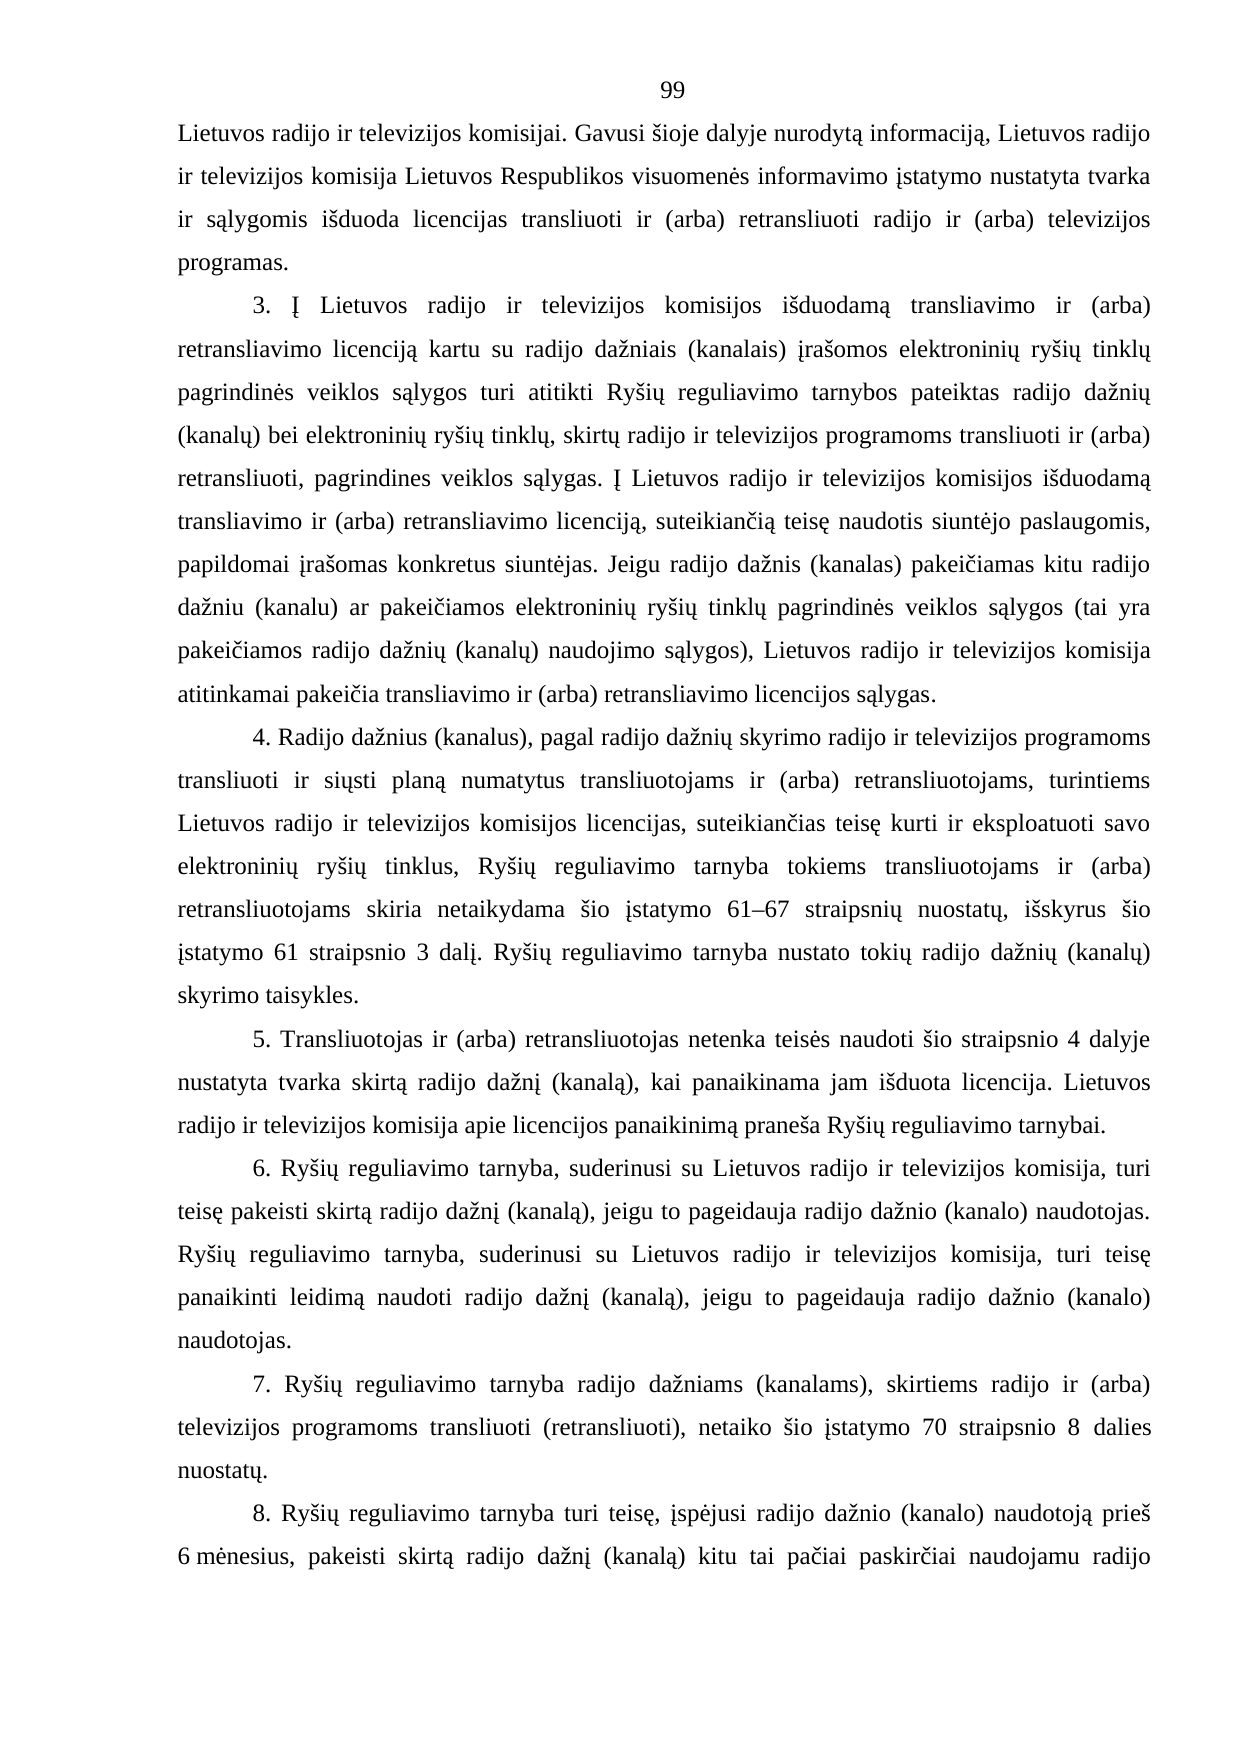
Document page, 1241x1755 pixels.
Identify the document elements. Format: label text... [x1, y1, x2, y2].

text 3. Į Lietuvos radijo ir televizijos komisijos išduodamą transliavimo ir (arba) retransliavimo licenciją kartu su radijo dažniais (kanalais) įrašomos elektroninių ryšių tinklų pagrindinės veiklos sąlygos turi atitikti Ryšių reguliavimo tarnybos pateiktas radijo dažnių (kanalų) bei elektroninių ryšių tinklų, skirtų radijo ir televizijos programoms transliuoti ir (arba) retransliuoti, pagrindines veiklos sąlygas. Į Lietuvos radijo ir televizijos komisijos išduodamą transliavimo ir (arba) retransliavimo licenciją, suteikiančią teisę naudotis siuntėjo paslaugomis, papildomai įrašomas konkretus siuntėjas. Jeigu radijo dažnis (kanalas) pakeičiamas kitu radijo dažniu (kanalu) ar pakeičiamos elektroninių ryšių tinklų pagrindinės veiklos sąlygos (tai yra pakeičiamos radijo dažnių (kanalų) naudojimo sąlygos), Lietuvos radijo ir televizijos komisija atitinkamai pakeičia transliavimo ir (arba) retransliavimo licencijos sąlygas. [177, 291, 1152, 707]
text 4. Radijo dažnius (kanalus), pagal radijo dažnių skyrimo radijo ir televizijos programoms transliuoti ir siųsti planą numatytus transliuotojams ir (arba) retransliuotojams, turintiems Lietuvos radijo ir televizijos komisijos licencijas, suteikiančias teisę kurti ir eksploatuoti savo elektroninių ryšių tinklus, Ryšių reguliavimo tarnyba tokiems transliuotojams ir (arba) retransliuotojams skiria netaikydama šio įstatymo 61–67 straipsnių nuostatų, išskyrus šio įstatymo 61 straipsnio 3 dalį. Ryšių reguliavimo tarnyba nustato tokių radijo dažnių (kanalų) skyrimo taisykles. [177, 722, 1152, 1009]
text 8. Ryšių reguliavimo tarnyba turi teisę, įspėjusi radijo dažnio (kanalo) naudotoją prieš 6 mėnesius, pakeisti skirtą radijo dažnį (kanalą) kitu tai pačiai paskirčiai naudojamu radijo [177, 1498, 1152, 1570]
text 7. Ryšių reguliavimo tarnyba radijo dažniams (kanalams), skirtiems radijo ir (arba) televizijos programoms transliuoti (retransliuoti), netaiko šio įstatymo 70 straipsnio 8 dalies nuostatų. [177, 1369, 1152, 1484]
text 5. Transliuotojas ir (arba) retransliuotojas netenka teisės naudoti šio straipsnio 4 dalyje nustatyta tvarka skirtą radijo dažnį (kanalą), kai panaikinama jam išduota licencija. Lietuvos radijo ir televizijos komisija apie licencijos panaikinimą praneša Ryšių reguliavimo tarnybai. [177, 1024, 1152, 1139]
text Lietuvos radijo ir televizijos komisijai. Gavusi šioje dalyje nurodytą informaciją, Lietuvos radijo ir televizijos komisija Lietuvos Respublikos visuomenės informavimo įstatymo nustatyta tvarka ir sąlygomis išduoda licencijas transliuoti ir (arba) retransliuoti radijo ir (arba) televizijos programas. [177, 118, 1152, 276]
text 6. Ryšių reguliavimo tarnyba, suderinusi su Lietuvos radijo ir televizijos komisija, turi teisę pakeisti skirtą radijo dažnį (kanalą), jeigu to pageidauja radijo dažnio (kanalo) naudotojas. Ryšių reguliavimo tarnyba, suderinusi su Lietuvos radijo ir televizijos komisija, turi teisę panaikinti leidimą naudoti radijo dažnį (kanalą), jeigu to pageidauja radijo dažnio (kanalo) naudotojas. [177, 1153, 1152, 1354]
